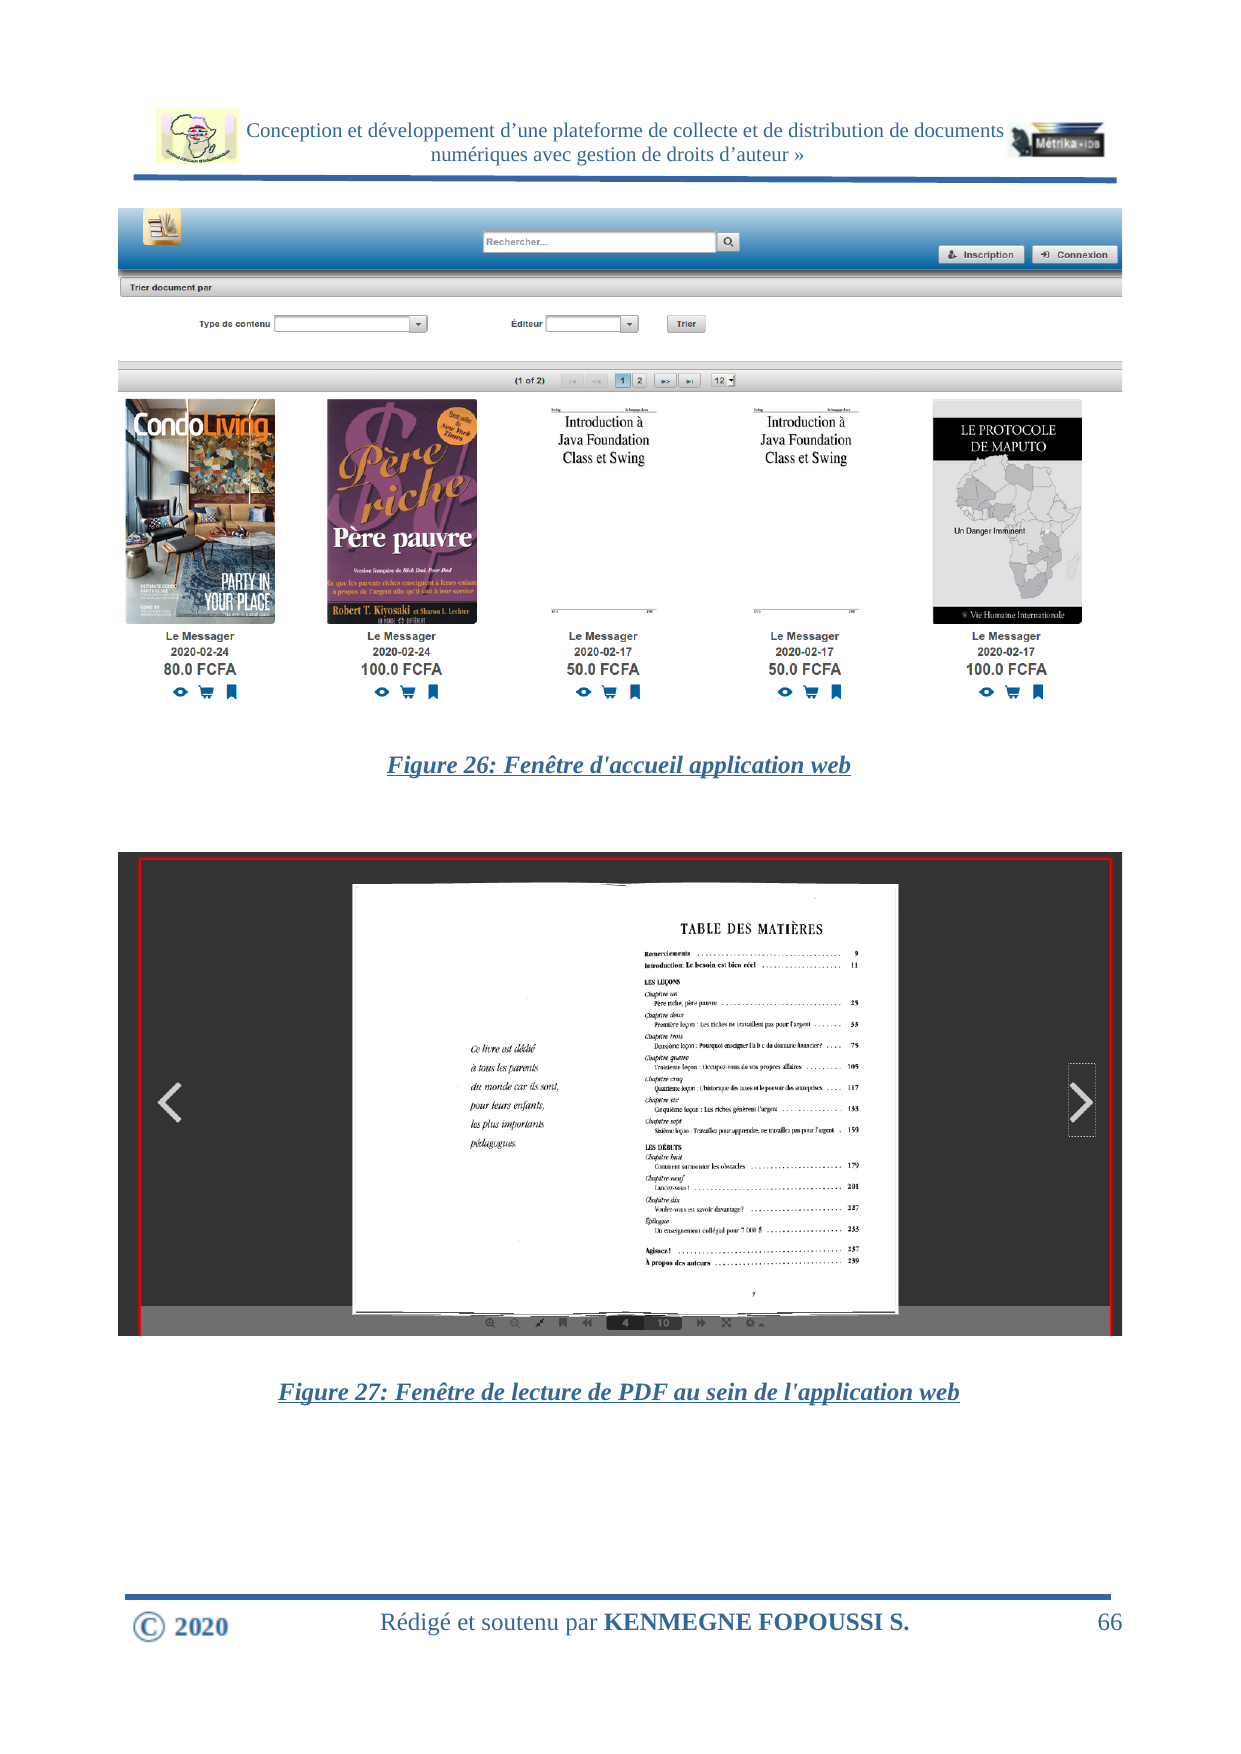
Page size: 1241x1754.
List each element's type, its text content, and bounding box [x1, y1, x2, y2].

picture [118, 208, 1123, 709]
picture [1003, 116, 1109, 160]
text Figure 26: Fenêtre d'accueil application web [118, 750, 1122, 779]
picture [126, 1604, 231, 1647]
picture [118, 852, 1123, 1336]
text Figure 27: Fenêtre de lecture de PDF au sein de l'application web [118, 1377, 1122, 1406]
picture [154, 107, 241, 166]
